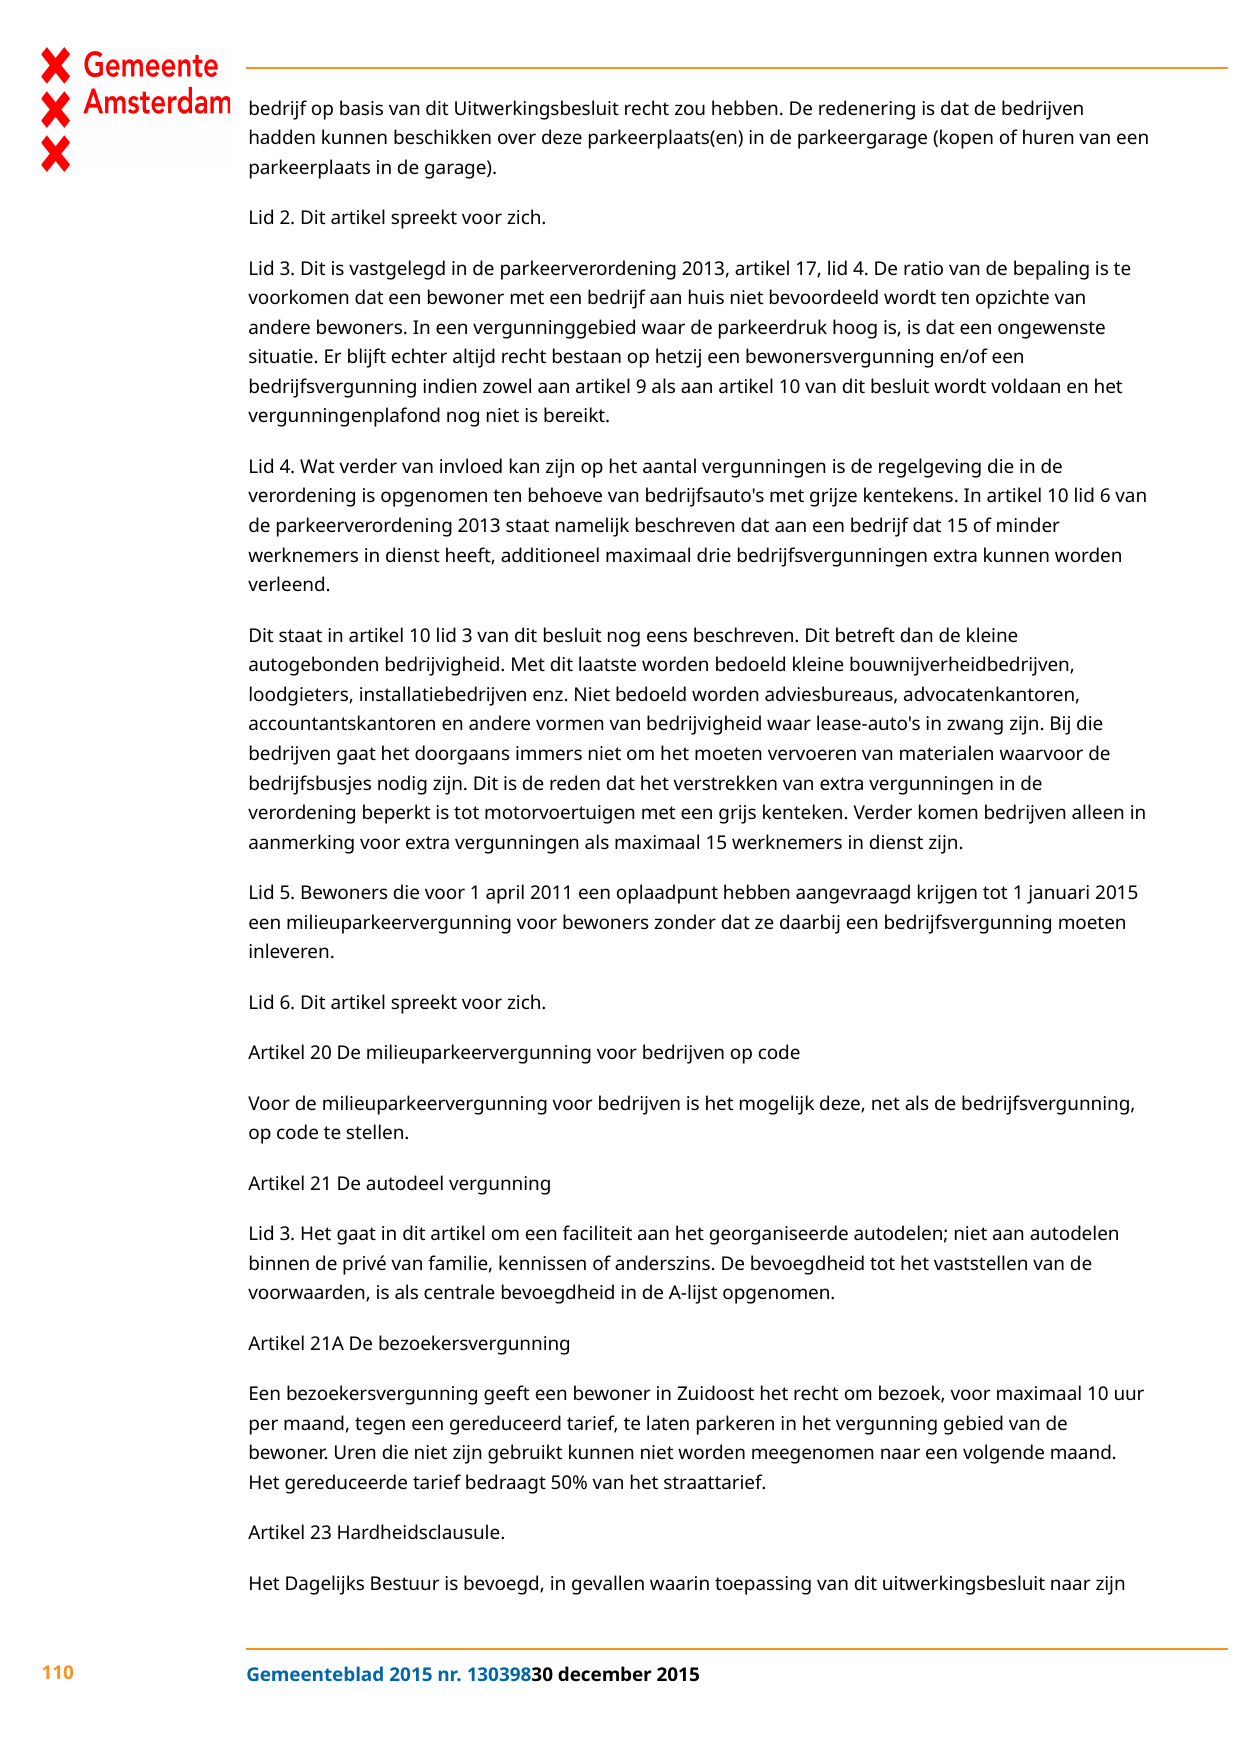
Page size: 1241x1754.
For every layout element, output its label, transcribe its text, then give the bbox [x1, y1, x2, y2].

picture [41, 47, 231, 172]
text Lid 6. Dit artikel spreekt voor zich. [248, 989, 1152, 1015]
text Lid 3. Het gaat in dit artikel om een faciliteit aan het georganiseerde autodelen; niet aan autodelen binnen de privé van familie, kennissen of anderszins. De bevoegdheid tot het vaststellen van de voorwaarden, is als centrale bevoegdheid in de A-lijst opgenomen. [248, 1220, 1152, 1305]
text Het Dagelijks Bestuur is bevoegd, in gevallen waarin toepassing van dit uitwerkingsbesluit naar zijn [248, 1570, 1152, 1596]
text bedrijf op basis van dit Uitwerkingsbesluit recht zou hebben. De redenering is dat de bedrijven hadden kunnen beschikken over deze parkeerplaats(en) in de parkeergarage (kopen of huren van een parkeerplaats in de garage). [248, 95, 1152, 180]
text Artikel 21A De bezoekersvergunning [248, 1330, 1152, 1356]
text Een bezoekersvergunning geeft een bewoner in Zuidoost het recht om bezoek, voor maximaal 10 uur per maand, tegen een gereduceerd tarief, te laten parkeren in het vergunning gebied van de bewoner. Uren die niet zijn gebruikt kunnen niet worden meegenomen naar een volgende maand. Het gereduceerde tarief bedraagt 50% van het straattarief. [248, 1380, 1152, 1495]
text Lid 3. Dit is vastgelegd in de parkeerverordening 2013, artikel 17, lid 4. De ratio van de bepaling is te voorkomen dat een bewoner met een bedrijf aan huis niet bevoordeeld wordt ten opzichte van andere bewoners. In een vergunninggebied waar de parkeerdruk hoog is, is dat een ongewenste situatie. Er blijft echter altijd recht bestaan op hetzij een bewonersvergunning en/of een bedrijfsvergunning indien zowel aan artikel 9 als aan artikel 10 van dit besluit wordt voldaan en het vergunningenplafond nog niet is bereikt. [248, 255, 1152, 428]
text Voor de milieuparkeervergunning voor bedrijven is het mogelijk deze, net als de bedrijfsvergunning, op code te stellen. [248, 1090, 1152, 1145]
text Lid 5. Bewoners die voor 1 april 2011 een oplaadpunt hebben aangevraagd krijgen tot 1 januari 2015 een milieuparkeervergunning voor bewoners zonder dat ze daarbij een bedrijfsvergunning moeten inleveren. [248, 879, 1152, 964]
text Dit staat in artikel 10 lid 3 van dit besluit nog eens beschreven. Dit betreft dan de kleine autogebonden bedrijvigheid. Met dit laatste worden bedoeld kleine bouwnijverheidbedrijven, loodgieters, installatiebedrijven enz. Niet bedoeld worden adviesbureaus, advocatenkantoren, accountantskantoren en andere vormen van bedrijvigheid waar lease-auto's in zwang zijn. Bij die bedrijven gaat het doorgaans immers niet om het moeten vervoeren van materialen waarvoor de bedrijfsbusjes nodig zijn. Dit is de reden dat het verstrekken van extra vergunningen in de verordening beperkt is tot motorvoertuigen met een grijs kenteken. Verder komen bedrijven alleen in aanmerking voor extra vergunningen als maximaal 15 werknemers in dienst zijn. [248, 622, 1152, 855]
text Artikel 20 De milieuparkeervergunning voor bedrijven op code [248, 1039, 1152, 1065]
text Lid 2. Dit artikel spreekt voor zich. [248, 204, 1152, 230]
text Artikel 21 De autodeel vergunning [248, 1170, 1152, 1196]
text Lid 4. Wat verder van invloed kan zijn op het aantal vergunningen is de regelgeving die in de verordening is opgenomen ten behoeve van bedrijfsauto's met grijze kentekens. In artikel 10 lid 6 van de parkeerverordening 2013 staat namelijk beschreven dat aan een bedrijf dat 15 of minder werknemers in dienst heeft, additioneel maximaal drie bedrijfsvergunningen extra kunnen worden verleend. [248, 453, 1152, 597]
text Artikel 23 Hardheidsclausule. [248, 1519, 1152, 1545]
